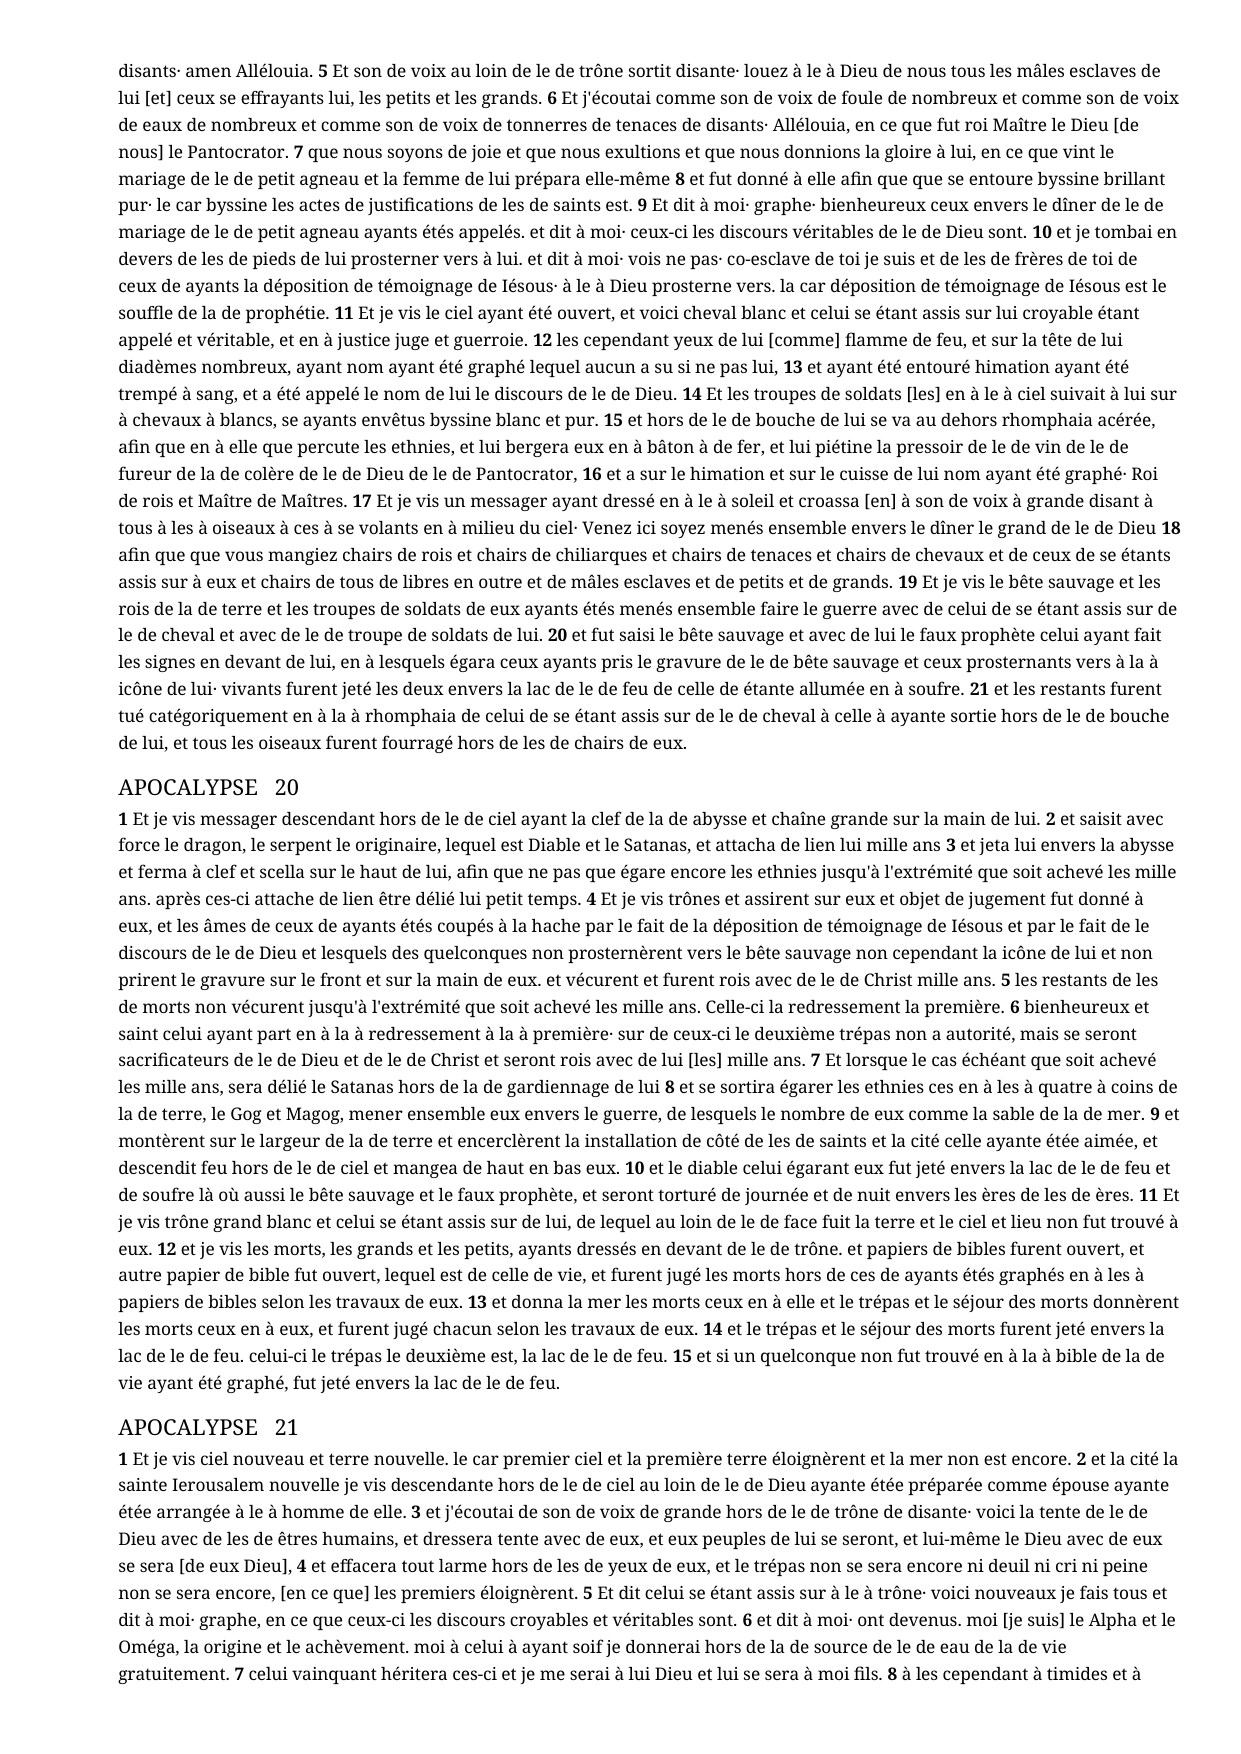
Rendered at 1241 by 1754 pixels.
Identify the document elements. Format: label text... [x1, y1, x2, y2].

text APOCALYPSE 20 [118, 772, 1181, 802]
text 1 Et je vis messager descendant hors de le de ciel ayant la clef de la de abysse et chaîne grande sur la main de lui. 2 et saisit avec force le dragon, le serpent le originaire, lequel est Diable et le Satanas, et attacha de lien lui mille ans 3 et jeta lui envers la abysse et ferma à clef et scella sur le haut de lui, afin que ne pas que égare encore les ethnies jusqu'à l'extrémité que soit achevé les mille ans. après ces-ci attache de lien être délié lui petit temps. 4 Et je vis trônes et assirent sur eux et objet de jugement fut donné à eux, et les âmes de ceux de ayants étés coupés à la hache par le fait de la déposition de témoignage de Iésous et par le fait de le discours de le de Dieu et lesquels des quelconques non prosternèrent vers le bête sauvage non cependant la icône de lui et non prirent le gravure sur le front et sur la main de eux. et vécurent et furent rois avec de le de Christ mille ans. 5 les restants de les de morts non vécurent jusqu'à l'extrémité que soit achevé les mille ans. Celle-ci la redressement la première. 6 bienheureux et saint celui ayant part en à la à redressement à la à première· sur de ceux-ci le deuxième trépas non a autorité, mais se seront sacrificateurs de le de Dieu et de le de Christ et seront rois avec de lui [les] mille ans. 7 Et lorsque le cas échéant que soit achevé les mille ans, sera délié le Satanas hors de la de gardiennage de lui 8 et se sortira égarer les ethnies ces en à les à quatre à coins de la de terre, le Gog et Magog, mener ensemble eux envers le guerre, de lesquels le nombre de eux comme la sable de la de mer. 9 et montèrent sur le largeur de la de terre et encerclèrent la installation de côté de les de saints et la cité celle ayante étée aimée, et descendit feu hors de le de ciel et mangea de haut en bas eux. 10 et le diable celui égarant eux fut jeté envers la lac de le de feu et de soufre là où aussi le bête sauvage et le faux prophète, et seront torturé de journée et de nuit envers les ères de les de ères. 11 Et je vis trône grand blanc et celui se étant assis sur de lui, de lequel au loin de le de face fuit la terre et le ciel et lieu non fut trouvé à eux. 12 et je vis les morts, les grands et les petits, ayants dressés en devant de le de trône. et papiers de bibles furent ouvert, et autre papier de bible fut ouvert, lequel est de celle de vie, et furent jugé les morts hors de ces de ayants étés graphés en à les à papiers de bibles selon les travaux de eux. 13 et donna la mer les morts ceux en à elle et le trépas et le séjour des morts donnèrent les morts ceux en à eux, et furent jugé chacun selon les travaux de eux. 14 et le trépas et le séjour des morts furent jeté envers la lac de le de feu. celui-ci le trépas le deuxième est, la lac de le de feu. 15 et si un quelconque non fut trouvé en à la à bible de la de vie ayant été graphé, fut jeté envers la lac de le de feu. [118, 807, 1181, 1394]
text 1 Et je vis ciel nouveau et terre nouvelle. le car premier ciel et la première terre éloignèrent et la mer non est encore. 2 et la cité la sainte Ierousalem nouvelle je vis descendante hors de le de ciel au loin de le de Dieu ayante étée préparée comme épouse ayante étée arrangée à le à homme de elle. 3 et j'écoutai de son de voix de grande hors de le de trône de disante· voici la tente de le de Dieu avec de les de êtres humains, et dressera tente avec de eux, et eux peuples de lui se seront, et lui-même le Dieu avec de eux se sera [de eux Dieu], 4 et effacera tout larme hors de les de yeux de eux, et le trépas non se sera encore ni deuil ni cri ni peine non se sera encore, [en ce que] les premiers éloignèrent. 5 Et dit celui se étant assis sur à le à trône· voici nouveaux je fais tous et dit à moi· graphe, en ce que ceux-ci les discours croyables et véritables sont. 6 et dit à moi· ont devenus. moi [je suis] le Alpha et le Oméga, la origine et le achèvement. moi à celui à ayant soif je donnerai hors de la de source de le de eau de la de vie gratuitement. 7 celui vainquant héritera ces-ci et je me serai à lui Dieu et lui se sera à moi fils. 8 à les cependant à timides et à [118, 1447, 1181, 1685]
text disants· amen Allélouia. 5 Et son de voix au loin de le de trône sortit disante· louez à le à Dieu de nous tous les mâles esclaves de lui [et] ceux se effrayants lui, les petits et les grands. 6 Et j'écoutai comme son de voix de foule de nombreux et comme son de voix de eaux de nombreux et comme son de voix de tonnerres de tenaces de disants· Allélouia, en ce que fut roi Maître le Dieu [de nous] le Pantocrator. 7 que nous soyons de joie et que nous exultions et que nous donnions la gloire à lui, en ce que vint le mariage de le de petit agneau et la femme de lui prépara elle-même 8 et fut donné à elle afin que que se entoure byssine brillant pur· le car byssine les actes de justifications de les de saints est. 9 Et dit à moi· graphe· bienheureux ceux envers le dîner de le de mariage de le de petit agneau ayants étés appelés. et dit à moi· ceux-ci les discours véritables de le de Dieu sont. 10 et je tombai en devers de les de pieds de lui prosterner vers à lui. et dit à moi· vois ne pas· co-esclave de toi je suis et de les de frères de toi de ceux de ayants la déposition de témoignage de Iésous· à le à Dieu prosterne vers. la car déposition de témoignage de Iésous est le souffle de la de prophétie. 11 Et je vis le ciel ayant été ouvert, et voici cheval blanc et celui se étant assis sur lui croyable étant appelé et véritable, et en à justice juge et guerroie. 12 les cependant yeux de lui [comme] flamme de feu, et sur la tête de lui diadèmes nombreux, ayant nom ayant été graphé lequel aucun a su si ne pas lui, 13 et ayant été entouré himation ayant été trempé à sang, et a été appelé le nom de lui le discours de le de Dieu. 14 Et les troupes de soldats [les] en à le à ciel suivait à lui sur à chevaux à blancs, se ayants envêtus byssine blanc et pur. 15 et hors de le de bouche de lui se va au dehors rhomphaia acérée, afin que en à elle que percute les ethnies, et lui bergera eux en à bâton à de fer, et lui piétine la pressoir de le de vin de le de fureur de la de colère de le de Dieu de le de Pantocrator, 16 et a sur le himation et sur le cuisse de lui nom ayant été graphé· Roi de rois et Maître de Maîtres. 17 Et je vis un messager ayant dressé en à le à soleil et croassa [en] à son de voix à grande disant à tous à les à oiseaux à ces à se volants en à milieu du ciel· Venez ici soyez menés ensemble envers le dîner le grand de le de Dieu 18 afin que que vous mangiez chairs de rois et chairs de chiliarques et chairs de tenaces et chairs de chevaux et de ceux de se étants assis sur à eux et chairs de tous de libres en outre et de mâles esclaves et de petits et de grands. 19 Et je vis le bête sauvage et les rois de la de terre et les troupes de soldats de eux ayants étés menés ensemble faire le guerre avec de celui de se étant assis sur de le de cheval et avec de le de troupe de soldats de lui. 20 et fut saisi le bête sauvage et avec de lui le faux prophète celui ayant fait les signes en devant de lui, en à lesquels égara ceux ayants pris le gravure de le de bête sauvage et ceux prosternants vers à la à icône de lui· vivants furent jeté les deux envers la lac de le de feu de celle de étante allumée en à soufre. 21 et les restants furent tué catégoriquement en à la à rhomphaia de celui de se étant assis sur de le de cheval à celle à ayante sortie hors de le de bouche de lui, et tous les oiseaux furent fourragé hors de les de chairs de eux. [118, 59, 1181, 754]
text APOCALYPSE 21 [118, 1412, 1181, 1442]
